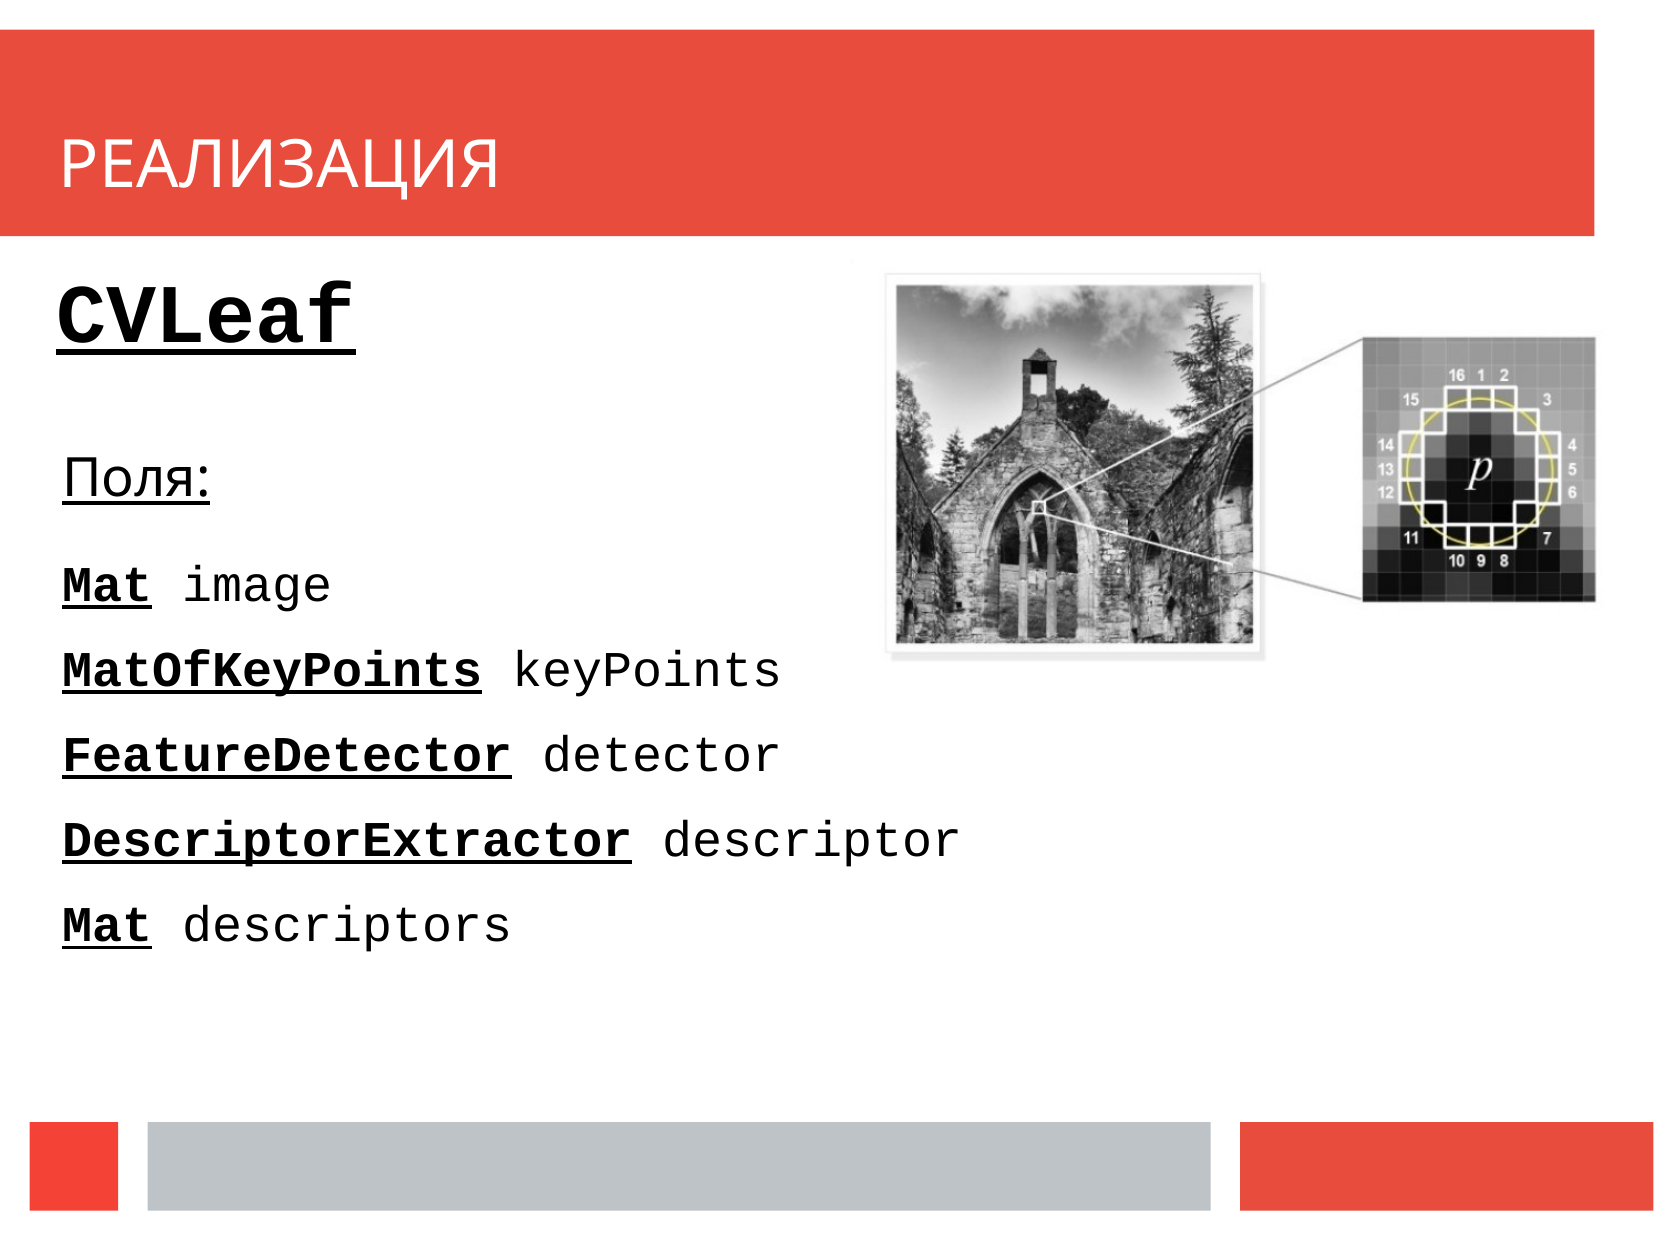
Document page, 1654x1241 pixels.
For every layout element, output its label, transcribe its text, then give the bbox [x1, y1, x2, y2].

text_box Поля: [47, 431, 272, 578]
text_box Mat image MatOfKeyPoints keyPoints FeatureDetector detector DescriptorExtractor descriptor Mat descriptors [47, 495, 1052, 993]
title РЕАЛИЗАЦИЯ [59, 59, 1595, 207]
picture [850, 259, 1654, 663]
text_box CVLeaf [41, 265, 739, 375]
